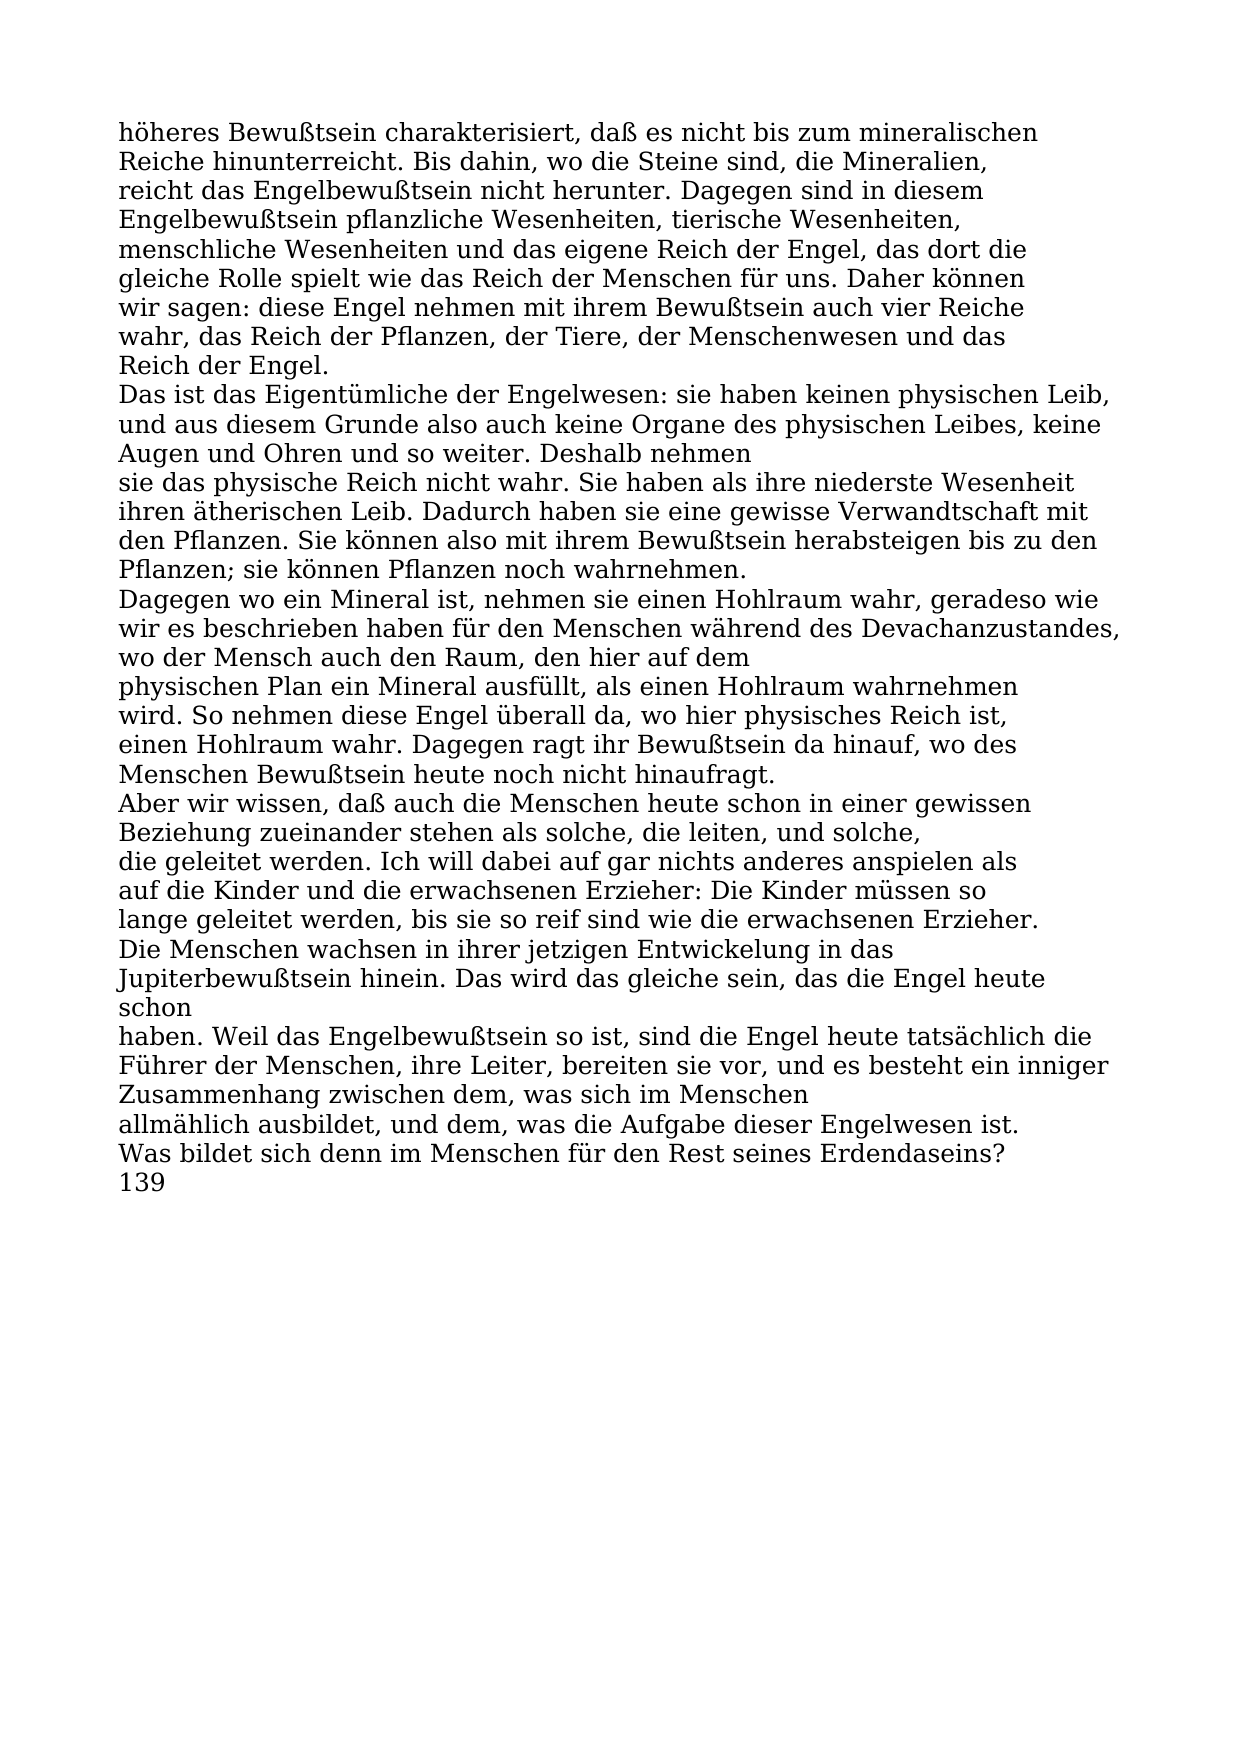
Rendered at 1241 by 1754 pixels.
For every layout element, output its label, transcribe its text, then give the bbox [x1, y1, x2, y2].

text Dagegen wo ein Mineral ist, nehmen sie einen Hohlraum wahr, geradeso wie wir es beschrieben haben für den Menschen während des Devachanzustandes, wo der Mensch auch den Raum, den hier auf dem [118, 585, 1122, 672]
text höheres Bewußtsein charakterisiert, daß es nicht bis zum mineralischen [118, 118, 1122, 147]
text Die Menschen wachsen in ihrer jetzigen Entwickelung in das Jupiterbewußtsein hinein. Das wird das gleiche sein, das die Engel heute schon [118, 935, 1122, 1022]
text lange geleitet werden, bis sie so reif sind wie die erwachsenen Erzieher. [118, 906, 1122, 935]
text reicht das Engelbewußtsein nicht herunter. Dagegen sind in diesem [118, 176, 1122, 206]
text Menschen Bewußtsein heute noch nicht hinaufragt. [118, 760, 1122, 789]
text Reiche hinunterreicht. Bis dahin, wo die Steine sind, die Mineralien, [118, 147, 1122, 176]
text die geleitet werden. Ich will dabei auf gar nichts anderes anspielen als [118, 847, 1122, 876]
text sie das physische Reich nicht wahr. Sie haben als ihre niederste Wesenheit ihren ätherischen Leib. Dadurch haben sie eine gewisse Verwandtschaft mit den Pflanzen. Sie können also mit ihrem Bewußtsein herabsteigen bis zu den Pflanzen; sie können Pflanzen noch wahrnehmen. [118, 468, 1122, 585]
text allmählich ausbildet, und dem, was die Aufgabe dieser Engelwesen ist. [118, 1110, 1122, 1139]
text Was bildet sich denn im Menschen für den Rest seines Erdendaseins? [118, 1139, 1122, 1168]
text wird. So nehmen diese Engel überall da, wo hier physisches Reich ist, [118, 701, 1122, 731]
text wir sagen: diese Engel nehmen mit ihrem Bewußtsein auch vier Reiche [118, 293, 1122, 322]
text menschliche Wesenheiten und das eigene Reich der Engel, das dort die [118, 235, 1122, 264]
text Reich der Engel. [118, 351, 1122, 381]
text Das ist das Eigentümliche der Engelwesen: sie haben keinen physischen Leib, und aus diesem Grunde also auch keine Organe des physischen Leibes, keine Augen und Ohren und so weiter. Deshalb nehmen [118, 381, 1122, 468]
text 139 [118, 1168, 1122, 1197]
text Engelbewußtsein pflanzliche Wesenheiten, tierische Wesenheiten, [118, 206, 1122, 235]
text einen Hohlraum wahr. Dagegen ragt ihr Bewußtsein da hinauf, wo des [118, 731, 1122, 760]
text auf die Kinder und die erwachsenen Erzieher: Die Kinder müssen so [118, 876, 1122, 906]
text haben. Weil das Engelbewußtsein so ist, sind die Engel heute tatsächlich die Führer der Menschen, ihre Leiter, bereiten sie vor, und es besteht ein inniger Zusammenhang zwischen dem, was sich im Menschen [118, 1022, 1122, 1110]
text physischen Plan ein Mineral ausfüllt, als einen Hohlraum wahrnehmen [118, 672, 1122, 701]
text Aber wir wissen, daß auch die Menschen heute schon in einer gewissen Beziehung zueinander stehen als solche, die leiten, und solche, [118, 789, 1122, 847]
text wahr, das Reich der Pflanzen, der Tiere, der Menschenwesen und das [118, 322, 1122, 351]
text gleiche Rolle spielt wie das Reich der Menschen für uns. Daher können [118, 264, 1122, 293]
